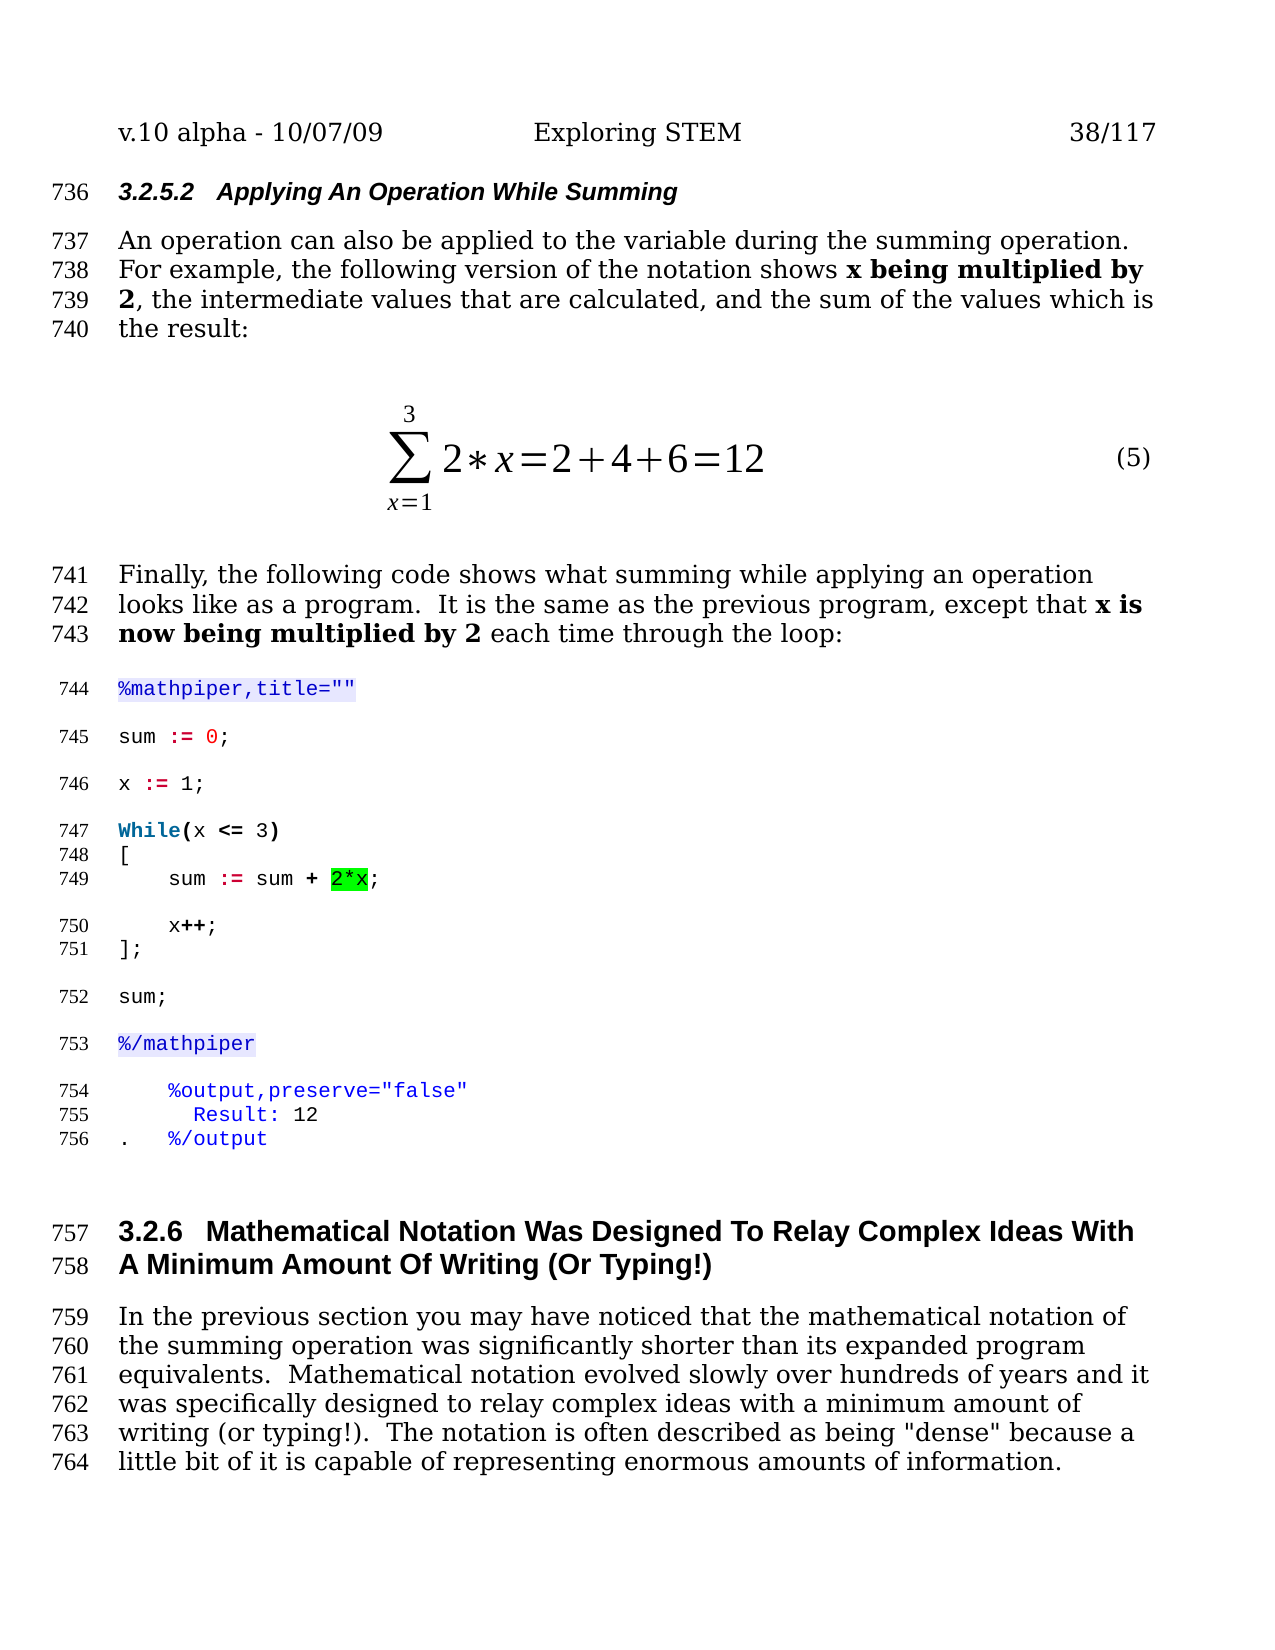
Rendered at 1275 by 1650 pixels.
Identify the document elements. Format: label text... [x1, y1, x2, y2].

table_header [118, 394, 1041, 523]
text While(x <= 3) [118, 820, 1157, 844]
text In the previous section you may have noticed that the mathematical notation of the summing operation was significantly shorter than its expanded program equivalents. Mathematical notation evolved slowly over hundreds of years and it was specifically designed to relay complex ideas with a minimum amount of writing (or typing!). The notation is often described as being "dense" because a little bit of it is capable of representing enormous amounts of information. [118, 1302, 1157, 1477]
text [ [118, 844, 1157, 867]
text Finally, the following code shows what summing while applying an operation looks like as a program. It is the same as the previous program, except that x is now being multiplied by 2 each time through the loop: [118, 561, 1157, 649]
subtitle Mathematical Notation Was Designed To Relay Complex Ideas With A Minimum Amount Of Writing (Or Typing!) [118, 1214, 1157, 1281]
text . %/output [118, 1128, 1157, 1151]
text %output,preserve="false" [118, 1080, 1157, 1104]
text An operation can also be applied to the variable during the summing operation. For example, the following version of the notation shows x being multiplied by 2, the intermediate values that are calculated, and the sum of the values which is the result: [118, 226, 1157, 343]
subtitle Applying An Operation While Summing [118, 177, 1157, 205]
text Result: 12 [118, 1104, 1157, 1128]
table_header (5) [1041, 394, 1157, 523]
text x++; [118, 915, 1157, 938]
text ]; [118, 938, 1157, 962]
text %mathpiper,title="" [118, 678, 1157, 702]
text sum; [118, 986, 1157, 1009]
text %/mathpiper [118, 1033, 1157, 1057]
text sum := 0; [118, 726, 1157, 749]
text x := 1; [118, 773, 1157, 797]
text sum := sum + 2*x; [118, 867, 1157, 891]
